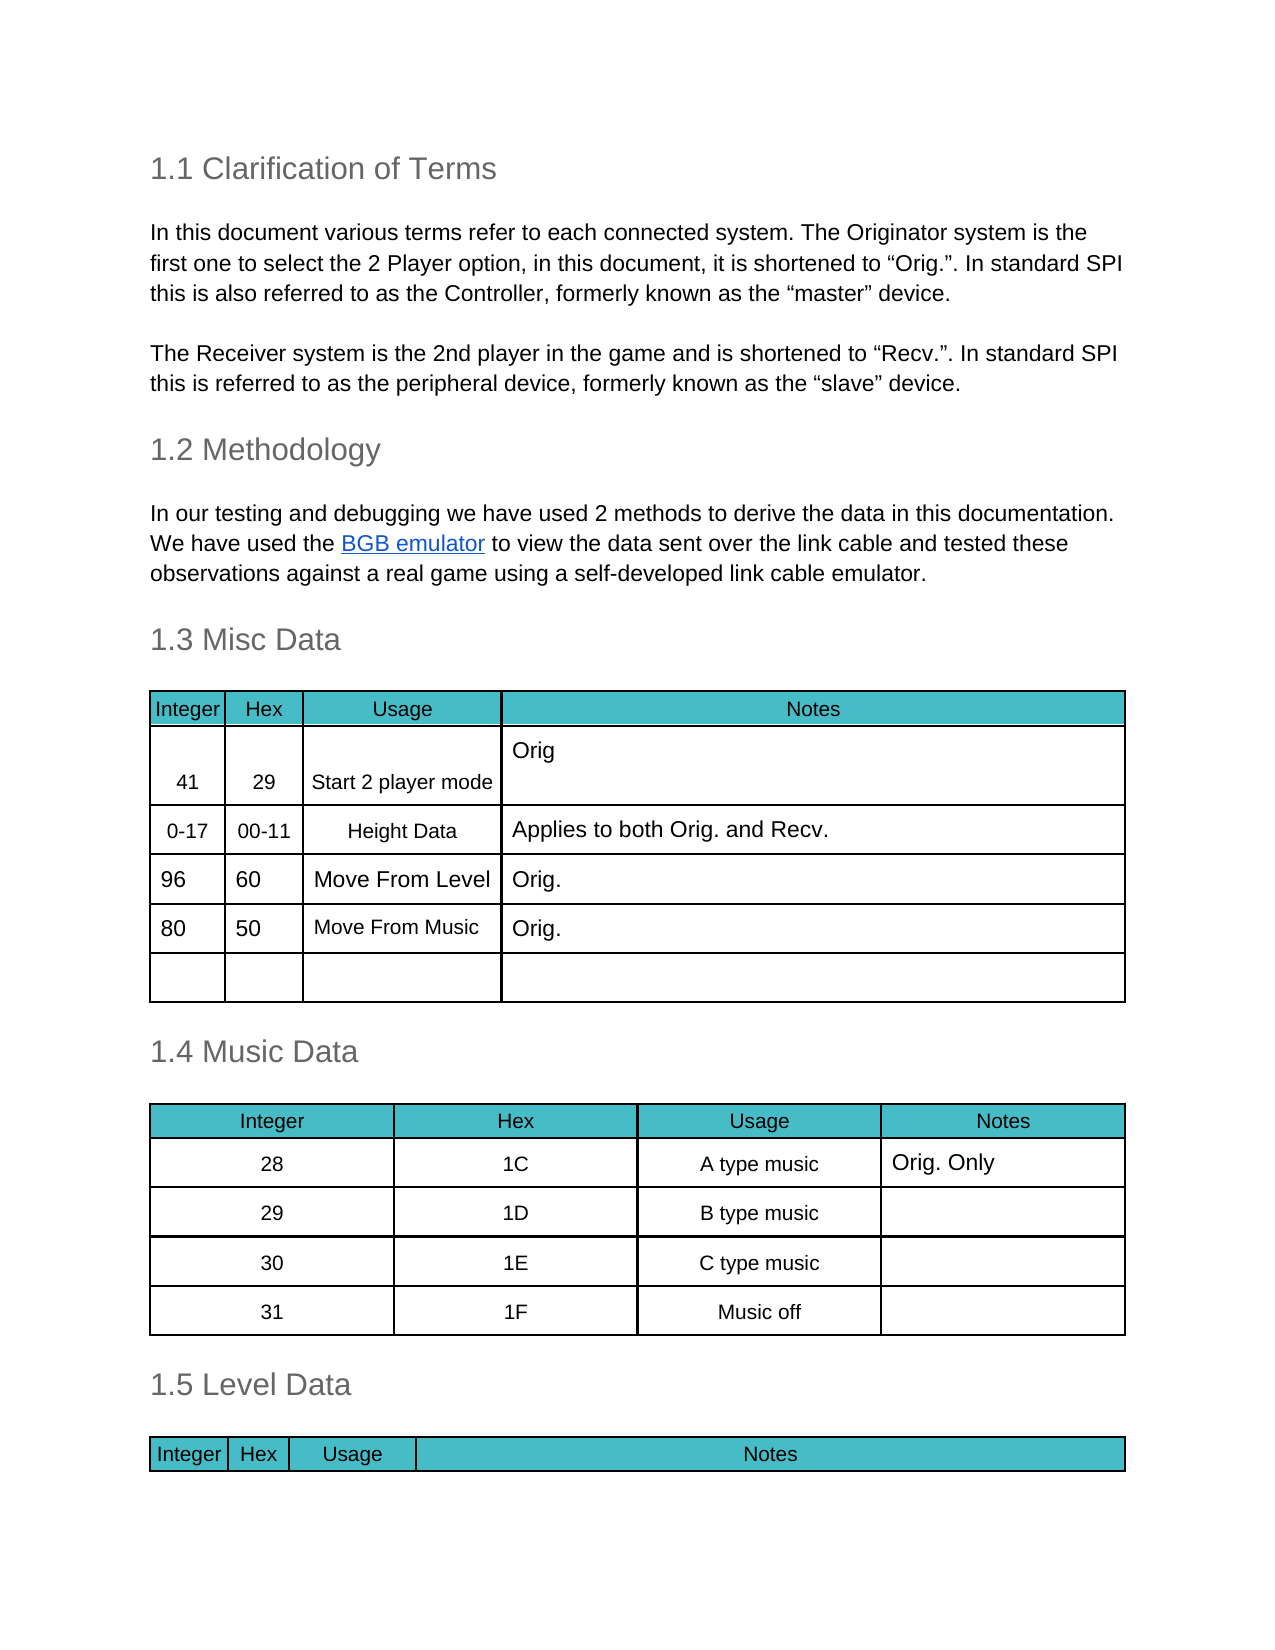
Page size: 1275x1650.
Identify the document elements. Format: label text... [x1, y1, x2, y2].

table_cell 29 [151, 1188, 393, 1235]
text In our testing and debugging we have used 2 methods to derive the data in this documentation. [150, 500, 1125, 526]
table_header Hex [226, 692, 302, 724]
table_cell 28 [151, 1139, 393, 1186]
table_header Notes [503, 692, 1124, 724]
text In this document various terms refer to each connected system. The Originator system is the first one to select the 2 Player option, in this document, it is shortened to “Orig.”. In standard SPI this is also referred to as the Controller, formerly known as the “master” device. [150, 219, 1125, 306]
table_cell 1E [395, 1238, 636, 1285]
table_header Integer [151, 1105, 393, 1137]
text We have used the BGB emulator to view the data sent over the link cable and tested these observations against a real game using a self-developed link cable emulator. [150, 530, 1125, 587]
table_header Integer [151, 692, 224, 724]
table_cell A type music [639, 1139, 880, 1186]
table_header Notes [417, 1438, 1124, 1470]
table_cell Height Data [304, 806, 500, 853]
table_cell C type music [639, 1238, 880, 1285]
table_cell Move From Level [304, 855, 500, 902]
table_cell [882, 1287, 1124, 1334]
table_cell [304, 954, 500, 1001]
table_cell [882, 1238, 1124, 1285]
subtitle 1.4 Music Data [150, 1033, 1125, 1069]
subtitle 1.1 Clarification of Terms [150, 150, 1125, 186]
table_cell 1D [395, 1188, 636, 1235]
table_cell [503, 954, 1124, 1001]
subtitle 1.5 Level Data [150, 1366, 1125, 1402]
subtitle 1.3 Misc Data [150, 621, 1125, 657]
subtitle 1.2 Methodology [150, 431, 1125, 467]
table_cell [226, 954, 302, 1001]
table_cell [882, 1188, 1124, 1235]
table_cell 96 [151, 855, 224, 902]
table_cell Orig. Only [882, 1139, 1124, 1186]
table_header Notes [882, 1105, 1124, 1137]
table_header Integer [151, 1438, 227, 1470]
table_cell 41 [151, 727, 224, 804]
table_cell 50 [226, 905, 302, 952]
table_cell Music off [639, 1287, 880, 1334]
table_cell B type music [639, 1188, 880, 1235]
table_header Usage [639, 1105, 880, 1137]
table_cell Orig [503, 727, 1124, 804]
table_cell 1C [395, 1139, 636, 1186]
table_header Usage [304, 692, 500, 724]
table_cell 60 [226, 855, 302, 902]
table_header Hex [229, 1438, 288, 1470]
table_cell [151, 954, 224, 1001]
table_cell 80 [151, 905, 224, 952]
table_cell Applies to both Orig. and Recv. [503, 806, 1124, 853]
table_cell Start 2 player mode [304, 727, 500, 804]
table_cell 1F [395, 1287, 636, 1334]
table_cell 00-11 [226, 806, 302, 853]
table_header Hex [395, 1105, 636, 1137]
table_cell 30 [151, 1238, 393, 1285]
table_cell Orig. [503, 905, 1124, 952]
table_cell 29 [226, 727, 302, 804]
table_cell 31 [151, 1287, 393, 1334]
text The Receiver system is the 2nd player in the game and is shortened to “Recv.”. In standard SPI this is referred to as the peripheral device, formerly known as the “slave” device. [150, 340, 1125, 397]
table_cell Orig. [503, 855, 1124, 902]
table_header Usage [290, 1438, 415, 1470]
table_cell 0-17 [151, 806, 224, 853]
table_cell Move From Music [304, 905, 500, 952]
